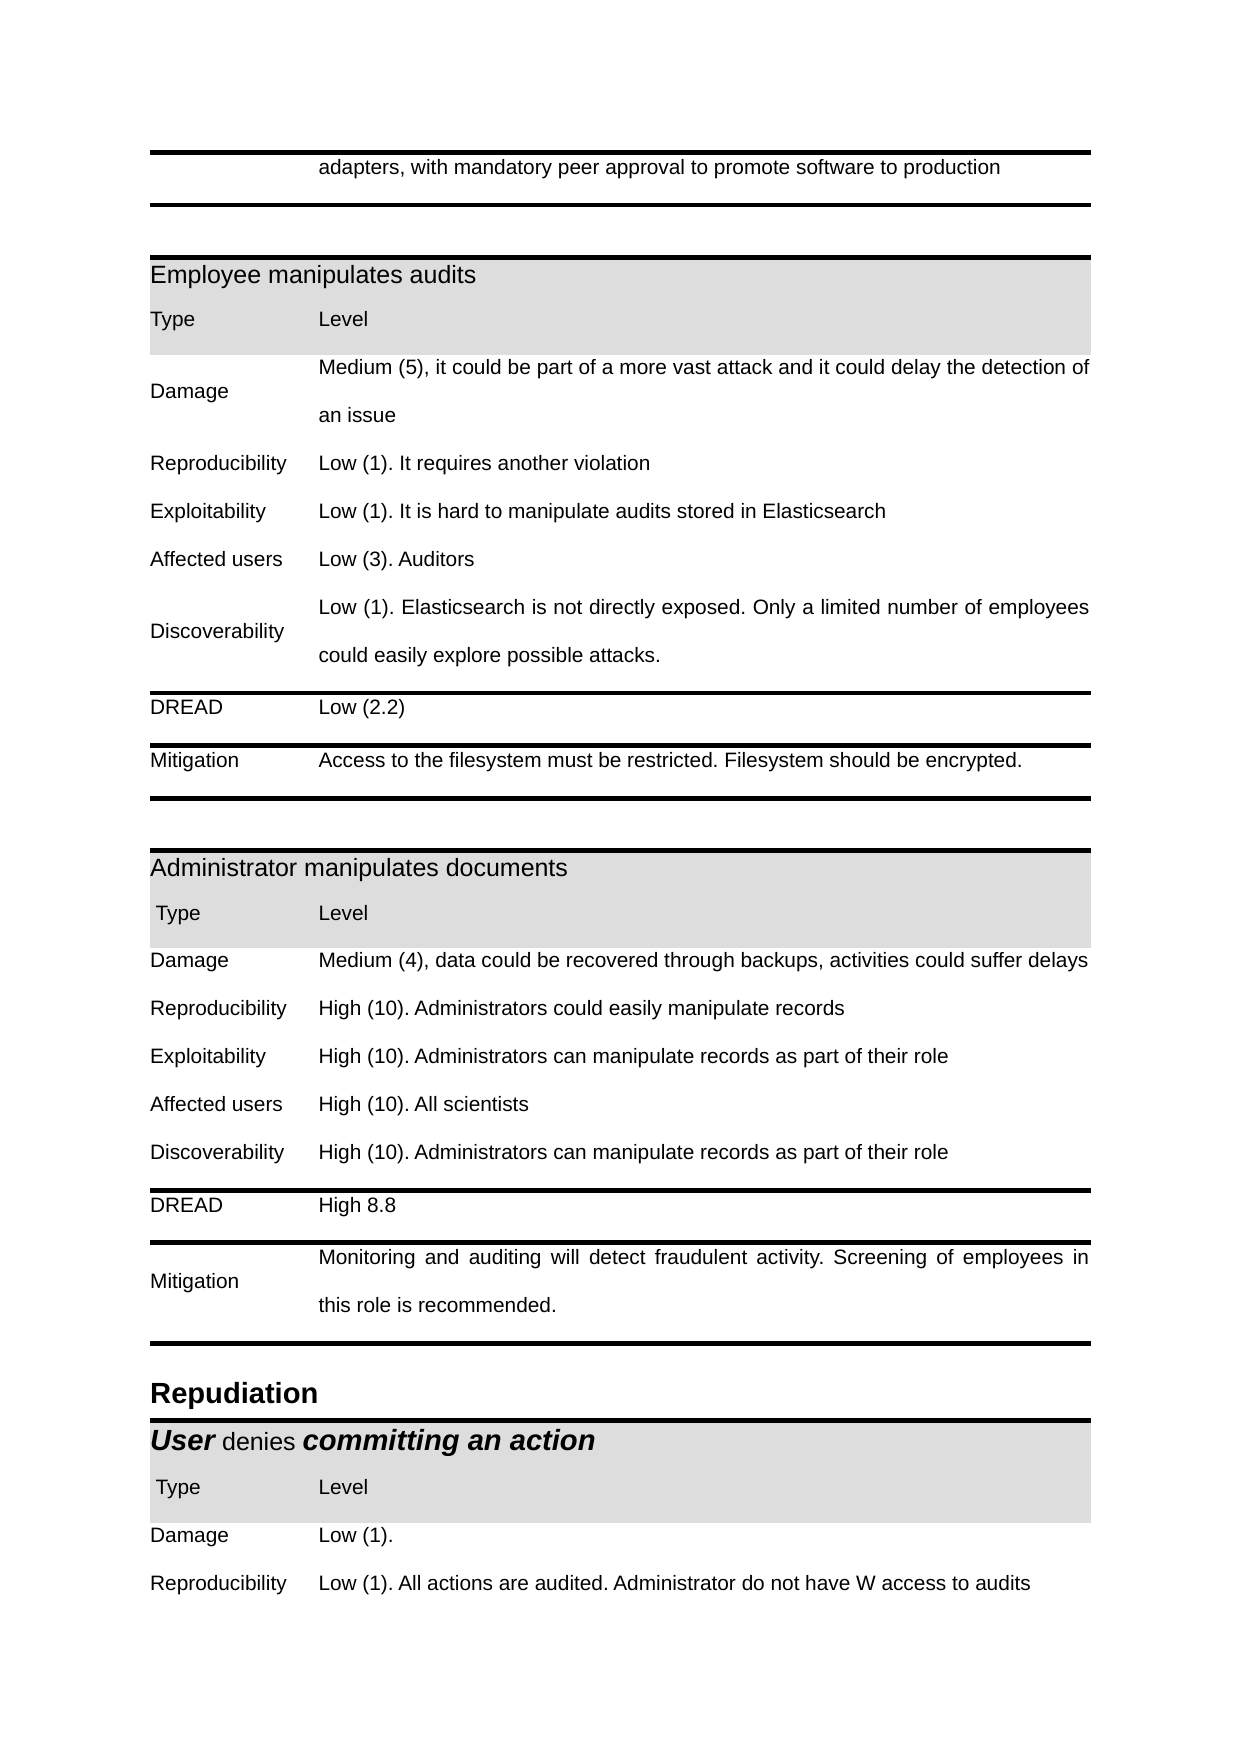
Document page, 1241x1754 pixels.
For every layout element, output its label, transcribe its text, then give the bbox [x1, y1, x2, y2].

table_cell Monitoring and auditing will detect fraudulent activity. Screening of employees in this role is recommended. [318, 1245, 1091, 1341]
table_cell High (10). Administrators could easily manipulate records [318, 996, 1091, 1044]
table_cell Mitigation [150, 1245, 318, 1341]
table_cell Type [150, 1475, 318, 1523]
table_cell DREAD [150, 1193, 318, 1240]
table_cell Low (1). All actions are audited. Administrator do not have W access to audits [318, 1571, 1091, 1595]
table_cell [150, 155, 318, 203]
table_cell High (10). Administrators can manipulate records as part of their role [318, 1140, 1091, 1188]
table_cell Damage [150, 948, 318, 996]
table_cell Low (3). Auditors [318, 547, 1091, 595]
table_cell Exploitability [150, 499, 318, 547]
table_cell adapters, with mandatory peer approval to promote software to production [318, 155, 1091, 203]
table_cell Affected users [150, 547, 318, 595]
table_cell Low (1). [318, 1523, 1091, 1571]
table_cell Level [318, 307, 1091, 355]
table_cell Affected users [150, 1092, 318, 1140]
table_cell High (10). Administrators can manipulate records as part of their role [318, 1044, 1091, 1092]
table_cell Reproducibility [150, 996, 318, 1044]
table_cell Low (1). It requires another violation [318, 451, 1091, 499]
table_cell Access to the filesystem must be restricted. Filesystem should be encrypted. [318, 748, 1091, 796]
table_cell Low (1). It is hard to manipulate audits stored in Elasticsearch [318, 499, 1091, 547]
subtitle Repudiation [150, 1376, 1091, 1409]
table_cell Low (2.2) [318, 695, 1091, 743]
table_header User denies committing an action [150, 1423, 1091, 1475]
table_cell Low (1). Elasticsearch is not directly exposed. Only a limited number of employees could easily explore possible attacks. [318, 595, 1091, 691]
table_cell Level [318, 1475, 1091, 1523]
table_header Employee manipulates audits [150, 260, 1091, 307]
table_cell Type [150, 900, 318, 948]
table_cell Type [150, 307, 318, 355]
table_cell Discoverability [150, 1140, 318, 1188]
table_cell Medium (5), it could be part of a more vast attack and it could delay the detection of an issue [318, 355, 1091, 451]
table_cell Reproducibility [150, 451, 318, 499]
table_header Administrator manipulates documents [150, 853, 1091, 900]
table_cell High 8.8 [318, 1193, 1091, 1240]
table_cell High (10). All scientists [318, 1092, 1091, 1140]
table_cell Damage [150, 355, 318, 451]
table_cell Level [318, 900, 1091, 948]
table_cell Discoverability [150, 595, 318, 691]
table_cell Medium (4), data could be recovered through backups, activities could suffer delays [318, 948, 1091, 996]
table_cell Damage [150, 1523, 318, 1571]
table_cell DREAD [150, 695, 318, 743]
table_cell Mitigation [150, 748, 318, 796]
table_cell Exploitability [150, 1044, 318, 1092]
table_cell Reproducibility [150, 1571, 318, 1595]
